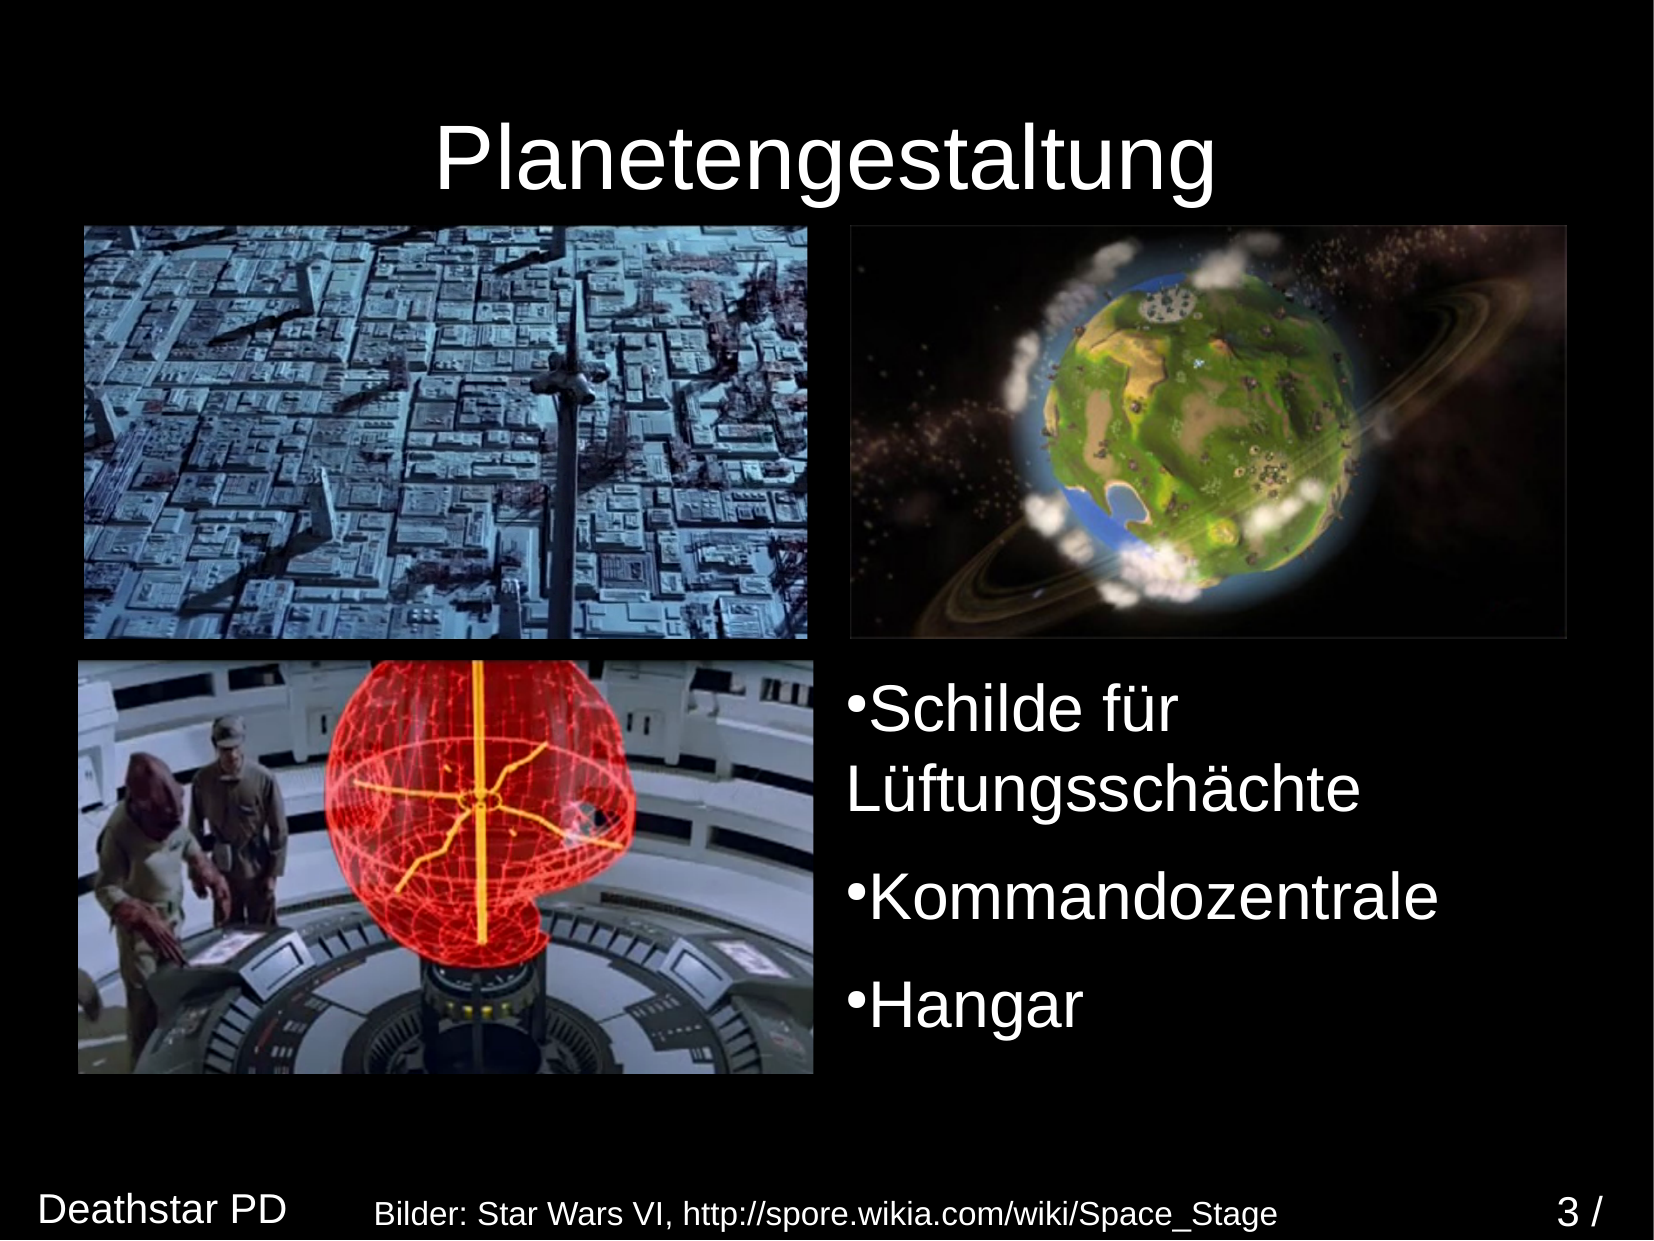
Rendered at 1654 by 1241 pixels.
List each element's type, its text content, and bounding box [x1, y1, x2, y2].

text_box Deathstar PD [0, 1178, 325, 1241]
picture [84, 225, 808, 639]
title Planetengestaltung [82, 49, 1571, 257]
list Schilde für Lüftungsschächte Kommandozentrale Hangar [845, 665, 1572, 1025]
picture [850, 225, 1567, 639]
picture [78, 660, 814, 1074]
text_box Bilder: Star Wars VI, http://spore.wikia.com/wiki/Space_Stage [339, 1188, 1314, 1241]
text_box / [1505, 1181, 1654, 1241]
